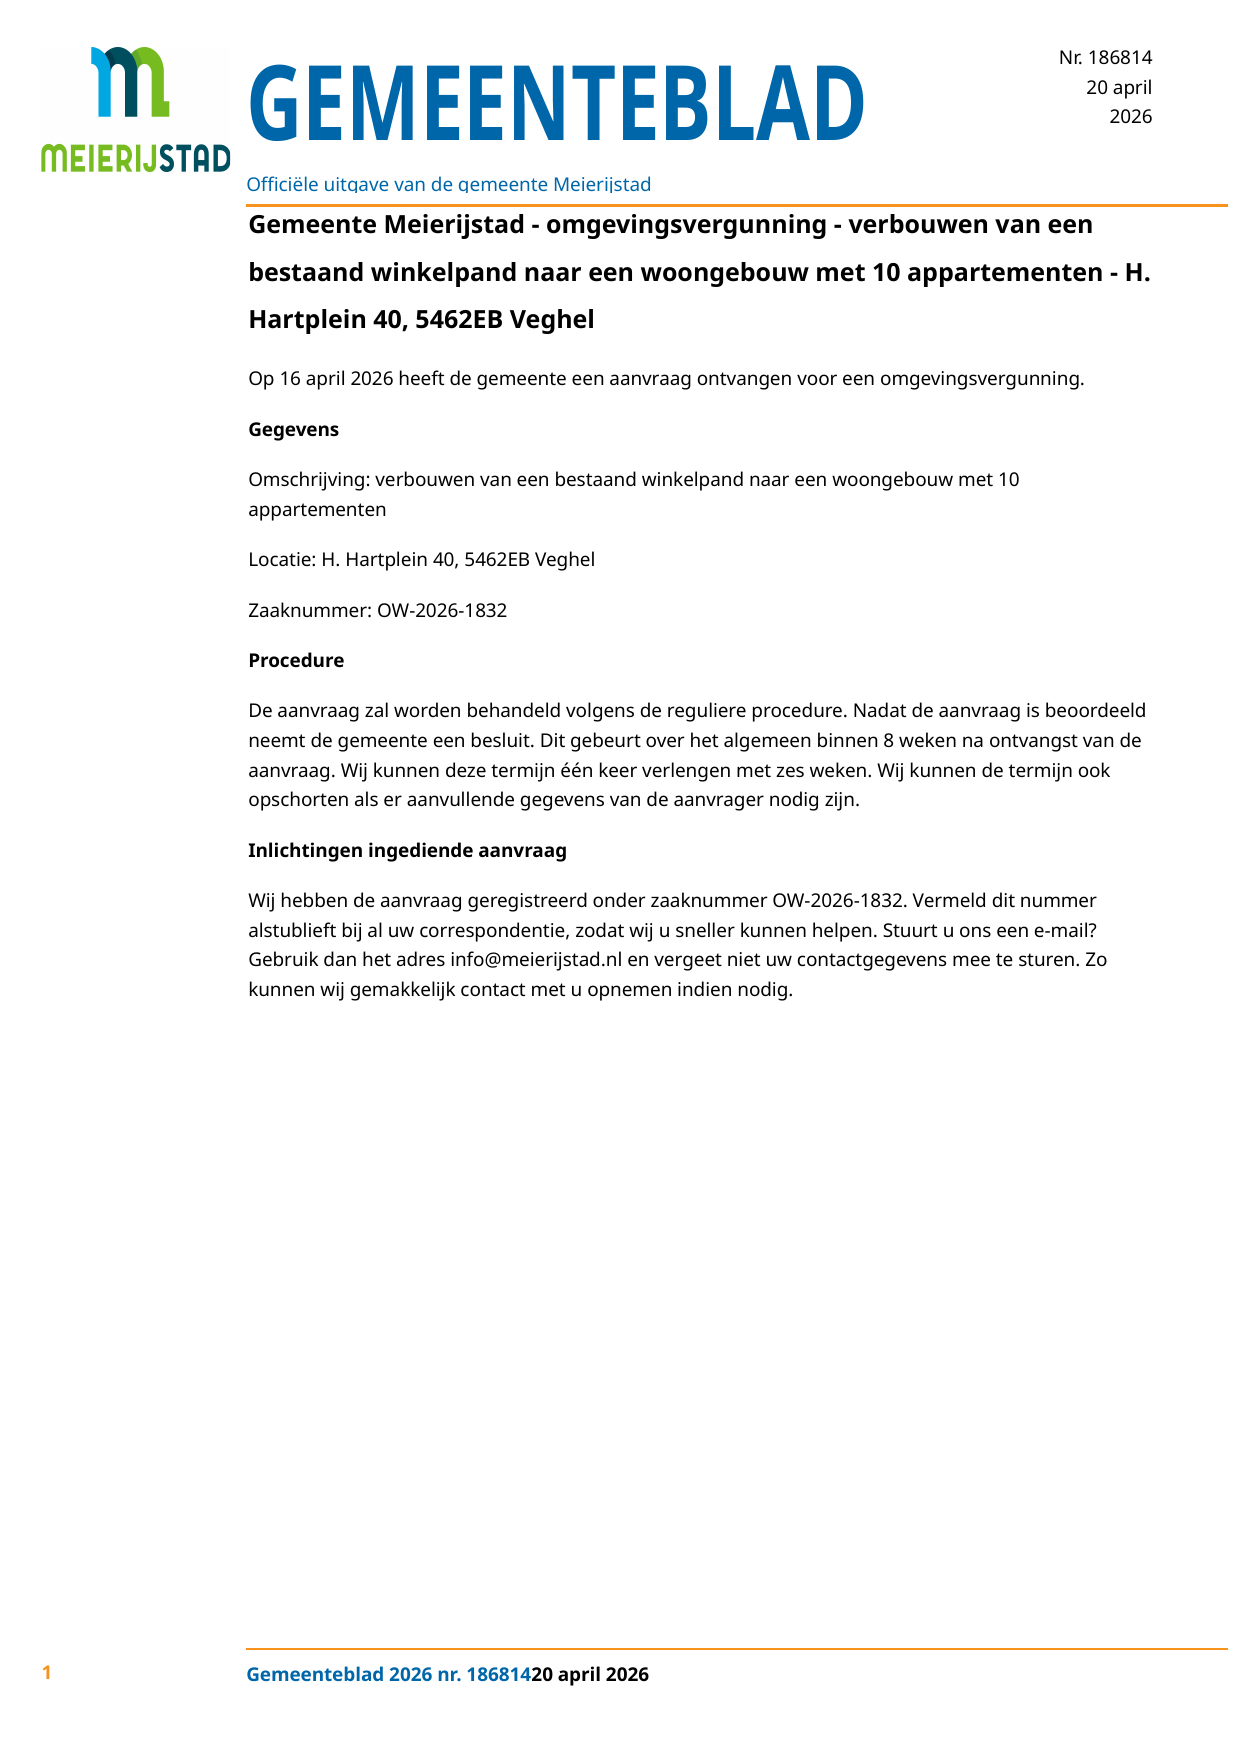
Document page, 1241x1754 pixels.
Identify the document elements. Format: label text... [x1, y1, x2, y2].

text Wij hebben de aanvraag geregistreerd onder zaaknummer OW-2026-1832. Vermeld dit nummer alstublieft bij al uw correspondentie, zodat wij u sneller kunnen helpen. Stuurt u ons een e-mail? Gebruik dan het adres info@meierijstad.nl en vergeet niet uw contactgegevens mee te sturen. Zo kunnen wij gemakkelijk contact met u opnemen indien nodig. [248, 887, 1152, 1002]
text Inlichtingen ingediende aanvraag [248, 837, 1152, 862]
text De aanvraag zal worden behandeld volgens de reguliere procedure. Nadat de aanvraag is beoordeeld neemt de gemeente een besluit. Dit gebeurt over het algemeen binnen 8 weken na ontvangst van de aanvraag. Wij kunnen deze termijn één keer verlengen met zes weken. Wij kunnen de termijn ook opschorten als er aanvullende gegevens van de aanvrager nodig zijn. [248, 698, 1152, 812]
text Procedure [248, 647, 1152, 673]
text Op 16 april 2026 heeft de gemeente een aanvraag ontvangen voor een omgevingsvergunning. [248, 366, 1152, 391]
text Zaaknummer: OW-2026-1832 [248, 597, 1152, 622]
text Omschrijving: verbouwen van een bestaand winkelpand naar een woongebouw met 10 appartementen [248, 466, 1152, 522]
picture [41, 47, 231, 172]
text Locatie: H. Hartplein 40, 5462EB Veghel [248, 546, 1152, 572]
text Gegevens [248, 416, 1152, 442]
text Gemeente Meierijstad - omgevingsvergunning - verbouwen van een bestaand winkelpand naar een woongebouw met 10 appartementen - H. Hartplein 40, 5462EB Veghel [248, 207, 1152, 336]
